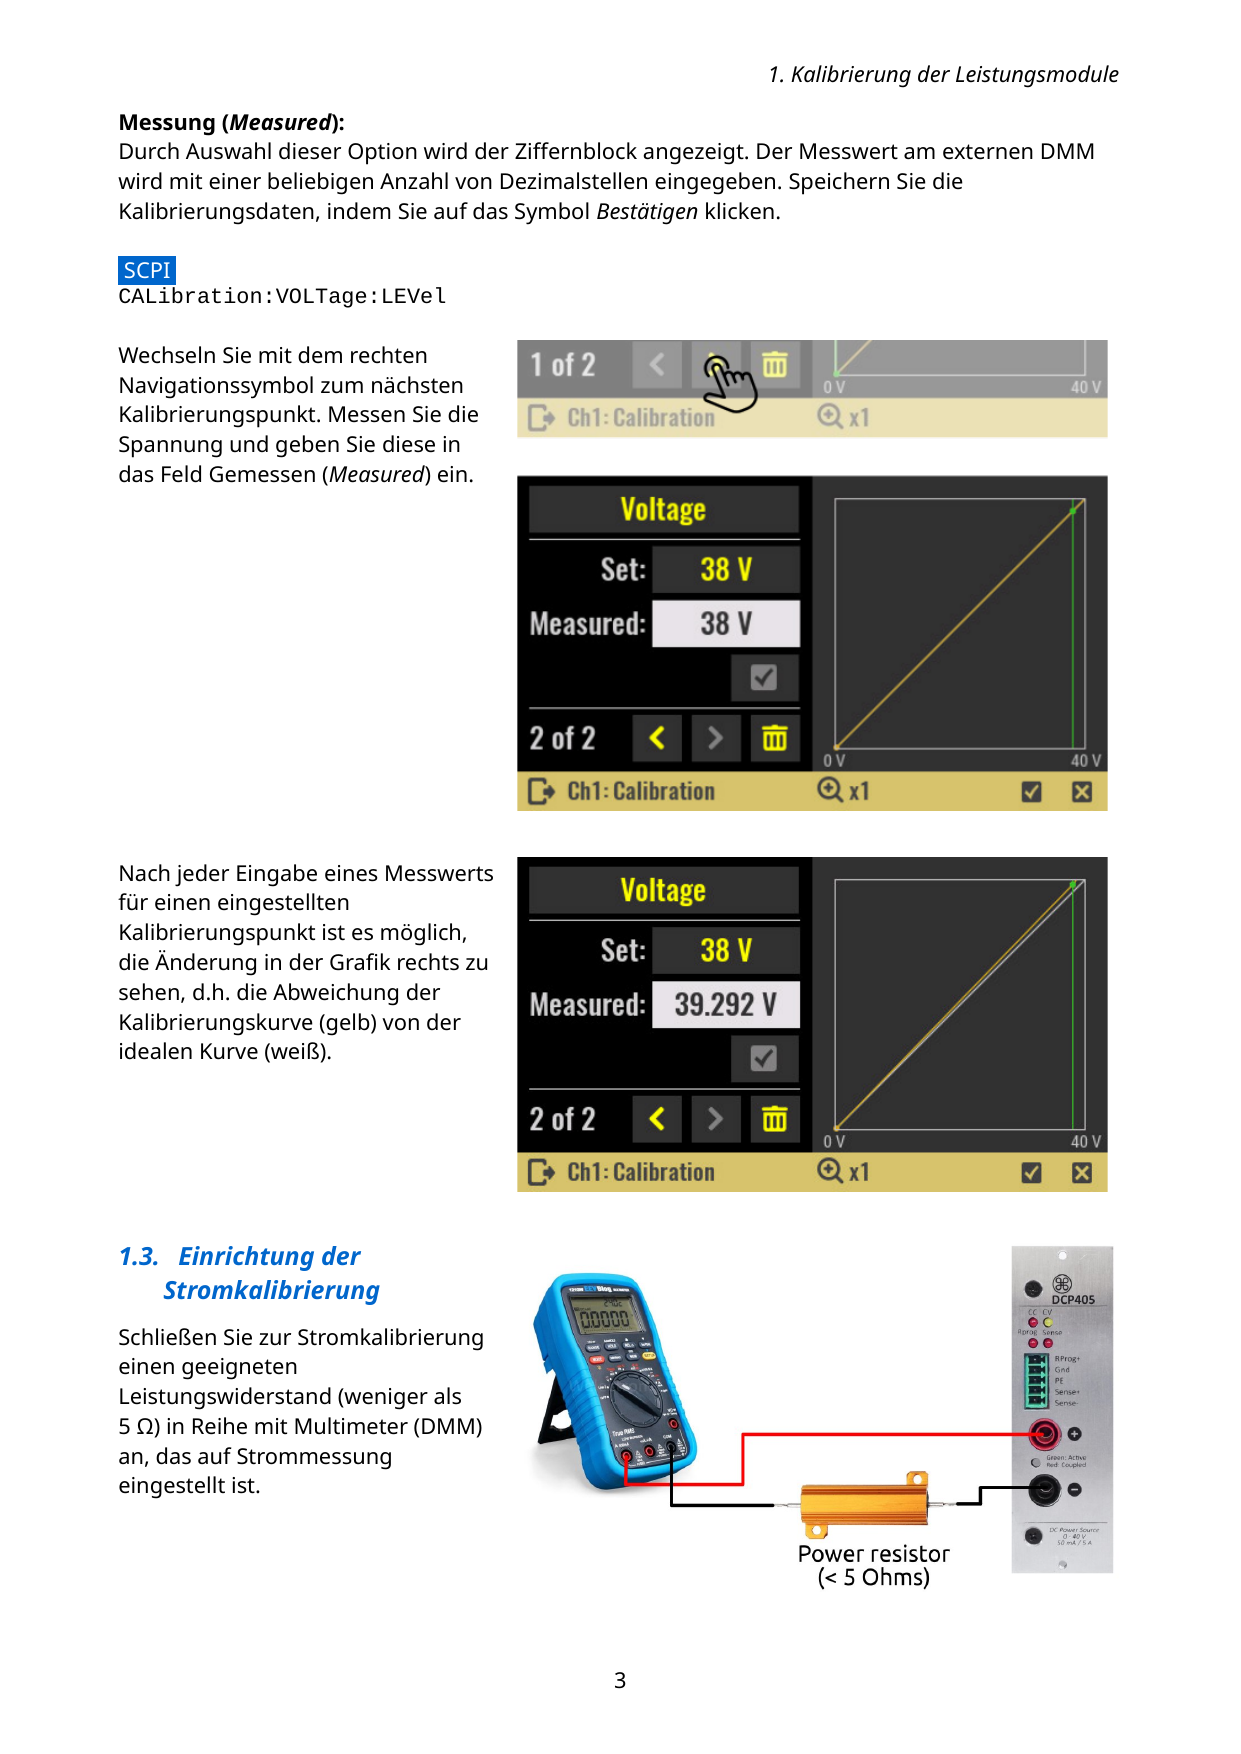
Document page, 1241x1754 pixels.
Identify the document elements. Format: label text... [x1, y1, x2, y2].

table_header Nach jeder Eingabe eines Messwerts für einen eingestellten Kalibrierungspunkt ist es möglich, die Änderung in der Grafik rechts zu sehen, d.h. die Abweichung der Kalibrierungskurve (gelb) von der idealen Kurve (weiß). [118, 858, 502, 1209]
table_header [502, 1598, 1123, 1614]
picture [517, 340, 1108, 811]
table_header Einrichtung der Stromkalibrierung Schließen Sie zur Stromkalibrierung einen geeigneten Leistungswiderstand (weniger als 5 Ω) in Reihe mit Multimeter (DMM) an, das auf Strommessung eingestellt ist. [118, 1239, 502, 1614]
text SCPI [118, 256, 1122, 285]
text Durch Auswahl dieser Option wird der Ziffernblock angezeigt. Der Messwert am externen DMM wird mit einer beliebigen Anzahl von Dezimalstellen eingegeben. Speichern Sie die Kalibrierungsdaten, indem Sie auf das Symbol Bestätigen klicken. [118, 136, 1122, 226]
text CALibration:VOLTage:LEVel [118, 285, 1122, 310]
table_header [502, 340, 1123, 828]
table_header [502, 858, 1123, 1209]
picture [502, 1238, 1123, 1598]
picture [517, 857, 1108, 1192]
text Messung (Measured): [118, 107, 1122, 136]
table_header Wechseln Sie mit dem rechten Navigationssymbol zum nächsten Kalibrierungspunkt. Messen Sie die Spannung und geben Sie diese in das Feld Gemessen (Measured) ein. [118, 340, 502, 828]
